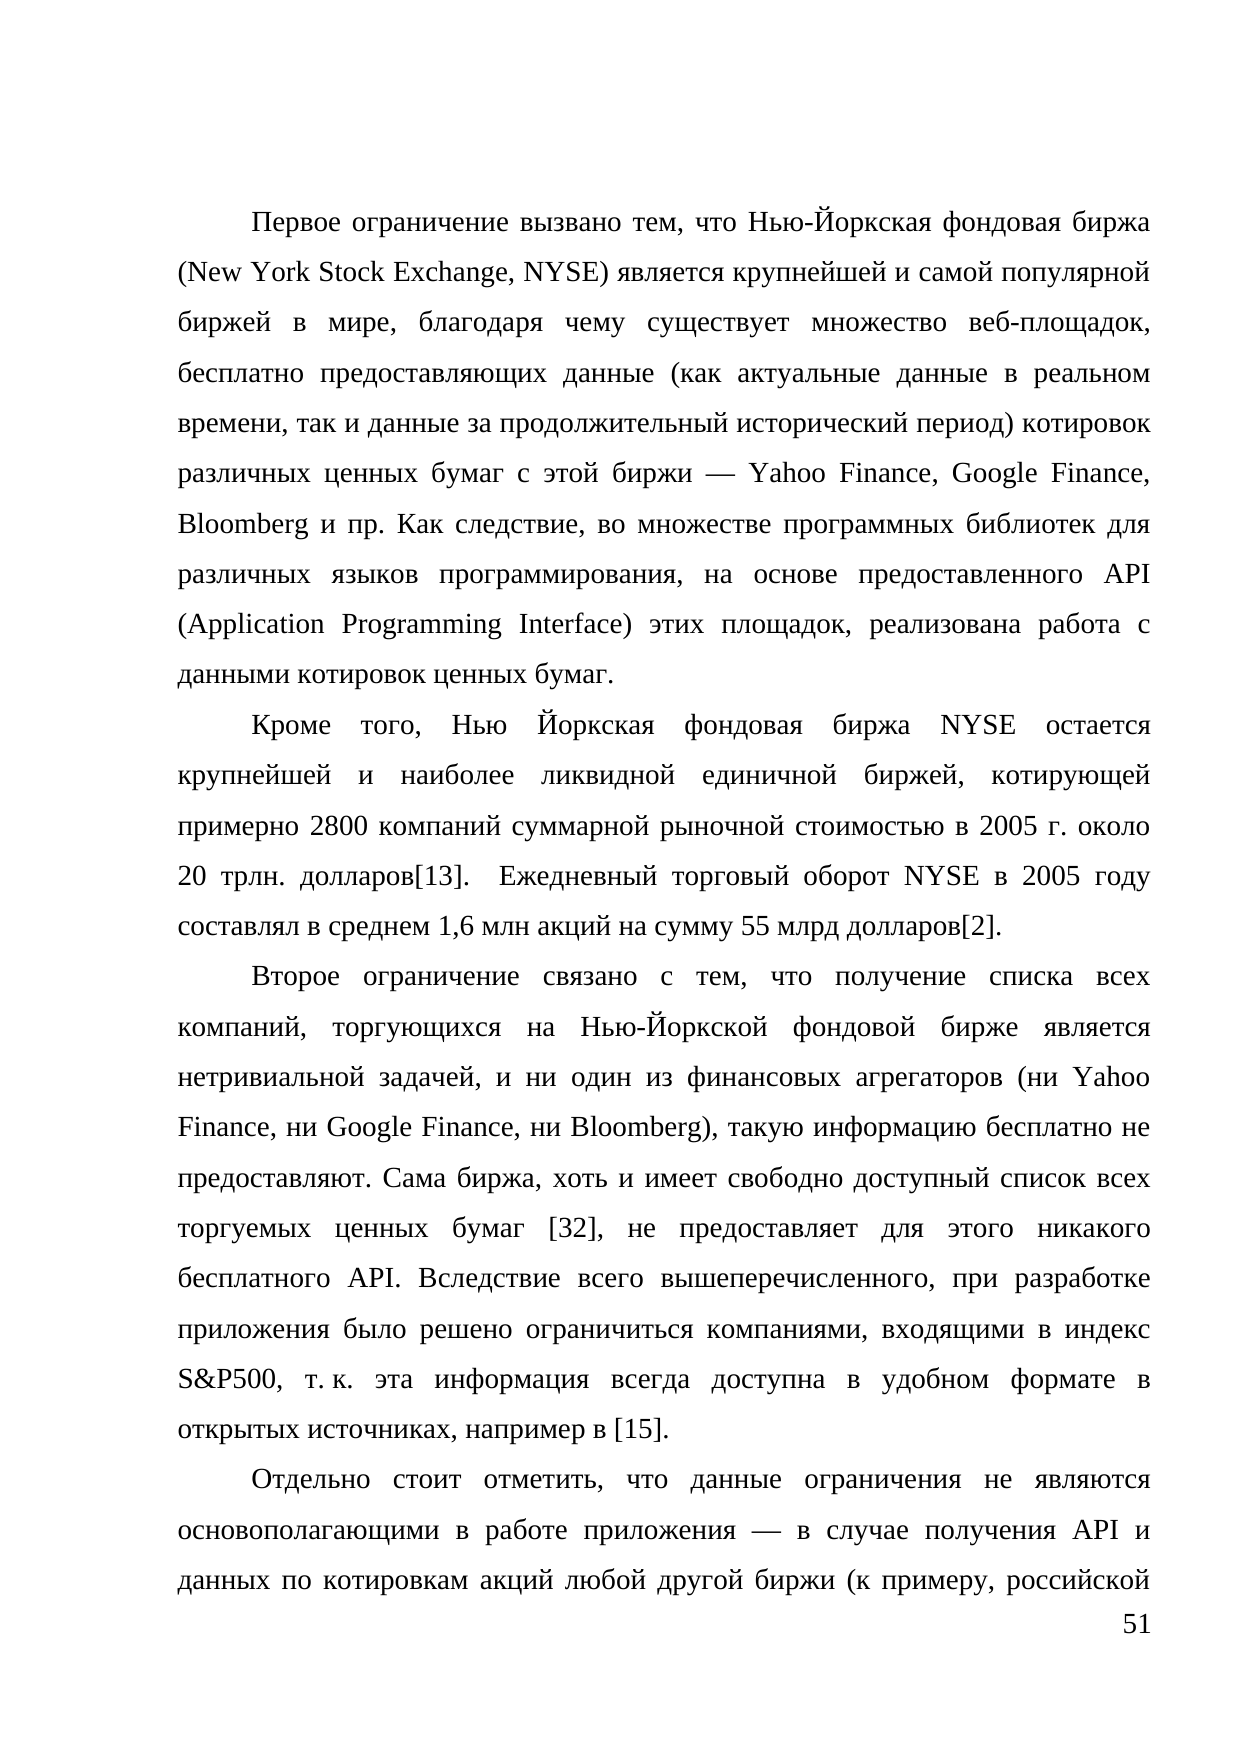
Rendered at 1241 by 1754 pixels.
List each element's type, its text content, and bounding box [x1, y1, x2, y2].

text Первое ограничение вызвано тем, что Нью-Йоркская фондовая биржа (New York Stock Exchange, NYSE) является крупнейшей и самой популярной биржей в мире, благодаря чему существует множество веб-площадок, бесплатно предоставляющих данные (как актуальные данные в реальном времени, так и данные за продолжительный исторический период) котировок различных ценных бумаг с этой биржи — Yahoo Finance, Google Finance, Bloomberg и пр. Как следствие, во множестве программных библиотек для различных языков программирования, на основе предоставленного API (Application Programming Interface) этих площадок, реализована работа с данными котировок ценных бумаг. [177, 204, 1152, 690]
text Второе ограничение связано с тем, что получение списка всех компаний, торгующихся на Нью-Йоркской фондовой бирже является нетривиальной задачей, и ни один из финансовых агрегаторов (ни Yahoo Finance, ни Google Finance, ни Bloomberg), такую информацию бесплатно не предоставляют. Сама биржа, хоть и имеет свободно доступный список всех торгуемых ценных бумаг [32], не предоставляет для этого никакого бесплатного API. Вследствие всего вышеперечисленного, при разработке приложения было решено ограничиться компаниями, входящими в индекс S&P500, т. к. эта информация всегда доступна в удобном формате в открытых источниках, например в [15]. [177, 958, 1152, 1445]
text Кроме того, Нью Йоркская фондовая биржа NYSE остается крупнейшей и наиболее ликвидной единичной биржей, котирующей примерно 2800 компаний суммарной рыночной стоимостью в 2005 г. около 20 трлн. долларов[13]. Ежедневный торговый оборот NYSE в 2005 году составлял в среднем 1,6 млн акций на сумму 55 млрд долларов[2]. [177, 707, 1152, 942]
text Отдельно стоит отметить, что данные ограничения не являются основополагающими в работе приложения — в случае получения API и данных по котировкам акций любой другой биржи (к примеру, российской [177, 1462, 1152, 1596]
